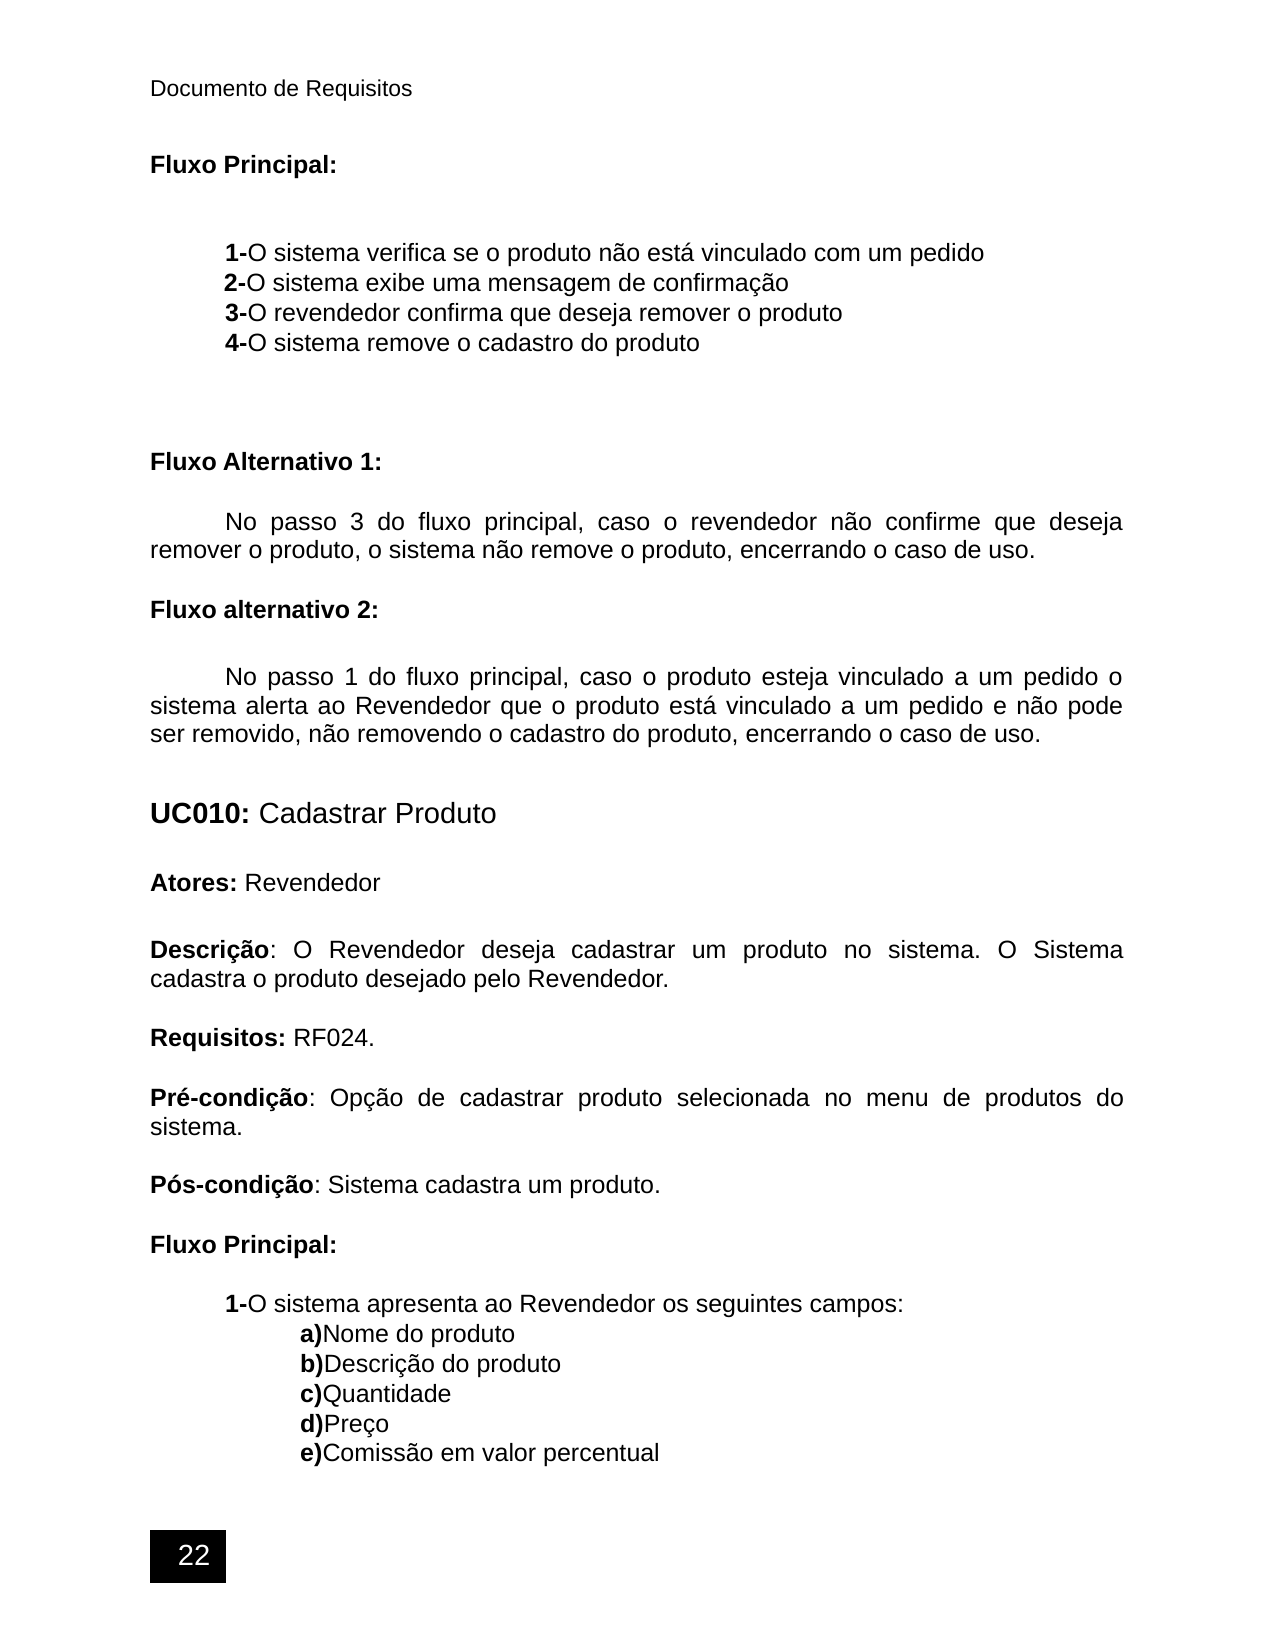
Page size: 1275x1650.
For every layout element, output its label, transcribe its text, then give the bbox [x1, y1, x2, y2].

text No passo 3 do fluxo principal, caso o revendedor não confirme que deseja remover o produto, o sistema não remove o produto, encerrando o caso de uso. [150, 506, 1125, 564]
text Fluxo Principal: [150, 1230, 1125, 1258]
text 2-O sistema exibe uma mensagem de confirmação [150, 268, 1125, 297]
text 1-O sistema apresenta ao Revendedor os seguintes campos: [150, 1289, 1125, 1318]
text e)Comissão em valor percentual [150, 1438, 1125, 1467]
text Fluxo Principal: [150, 150, 1125, 179]
text 1-O sistema verifica se o produto não está vinculado com um pedido [150, 238, 1125, 267]
text Fluxo alternativo 2: [150, 595, 1125, 623]
text No passo 1 do fluxo principal, caso o produto esteja vinculado a um pedido o sistema alerta ao Revendedor que o produto está vinculado a um pedido e não pode ser removido, não removendo o cadastro do produto, encerrando o caso de uso. [150, 662, 1125, 748]
text Pré-condição: Opção de cadastrar produto selecionada no menu de produtos do sistema. [150, 1083, 1125, 1140]
text Atores: Revendedor [150, 868, 1125, 897]
text d)Preço [150, 1408, 1125, 1437]
text 4-O sistema remove o cadastro do produto [150, 328, 1125, 356]
text a)Nome do produto [150, 1319, 1125, 1348]
subtitle UC010: Cadastrar Produto [150, 796, 1125, 830]
text 3-O revendedor confirma que deseja remover o produto [150, 298, 1125, 327]
text b)Descrição do produto [150, 1349, 1125, 1378]
text Descrição: O Revendedor deseja cadastrar um produto no sistema. O Sistema cadastra o produto desejado pelo Revendedor. [150, 935, 1125, 992]
text Fluxo Alternativo 1: [150, 447, 1125, 476]
text Pós-condição: Sistema cadastra um produto. [150, 1170, 1125, 1199]
text c)Quantidade [150, 1379, 1125, 1407]
text Requisitos: RF024. [150, 1023, 1125, 1052]
